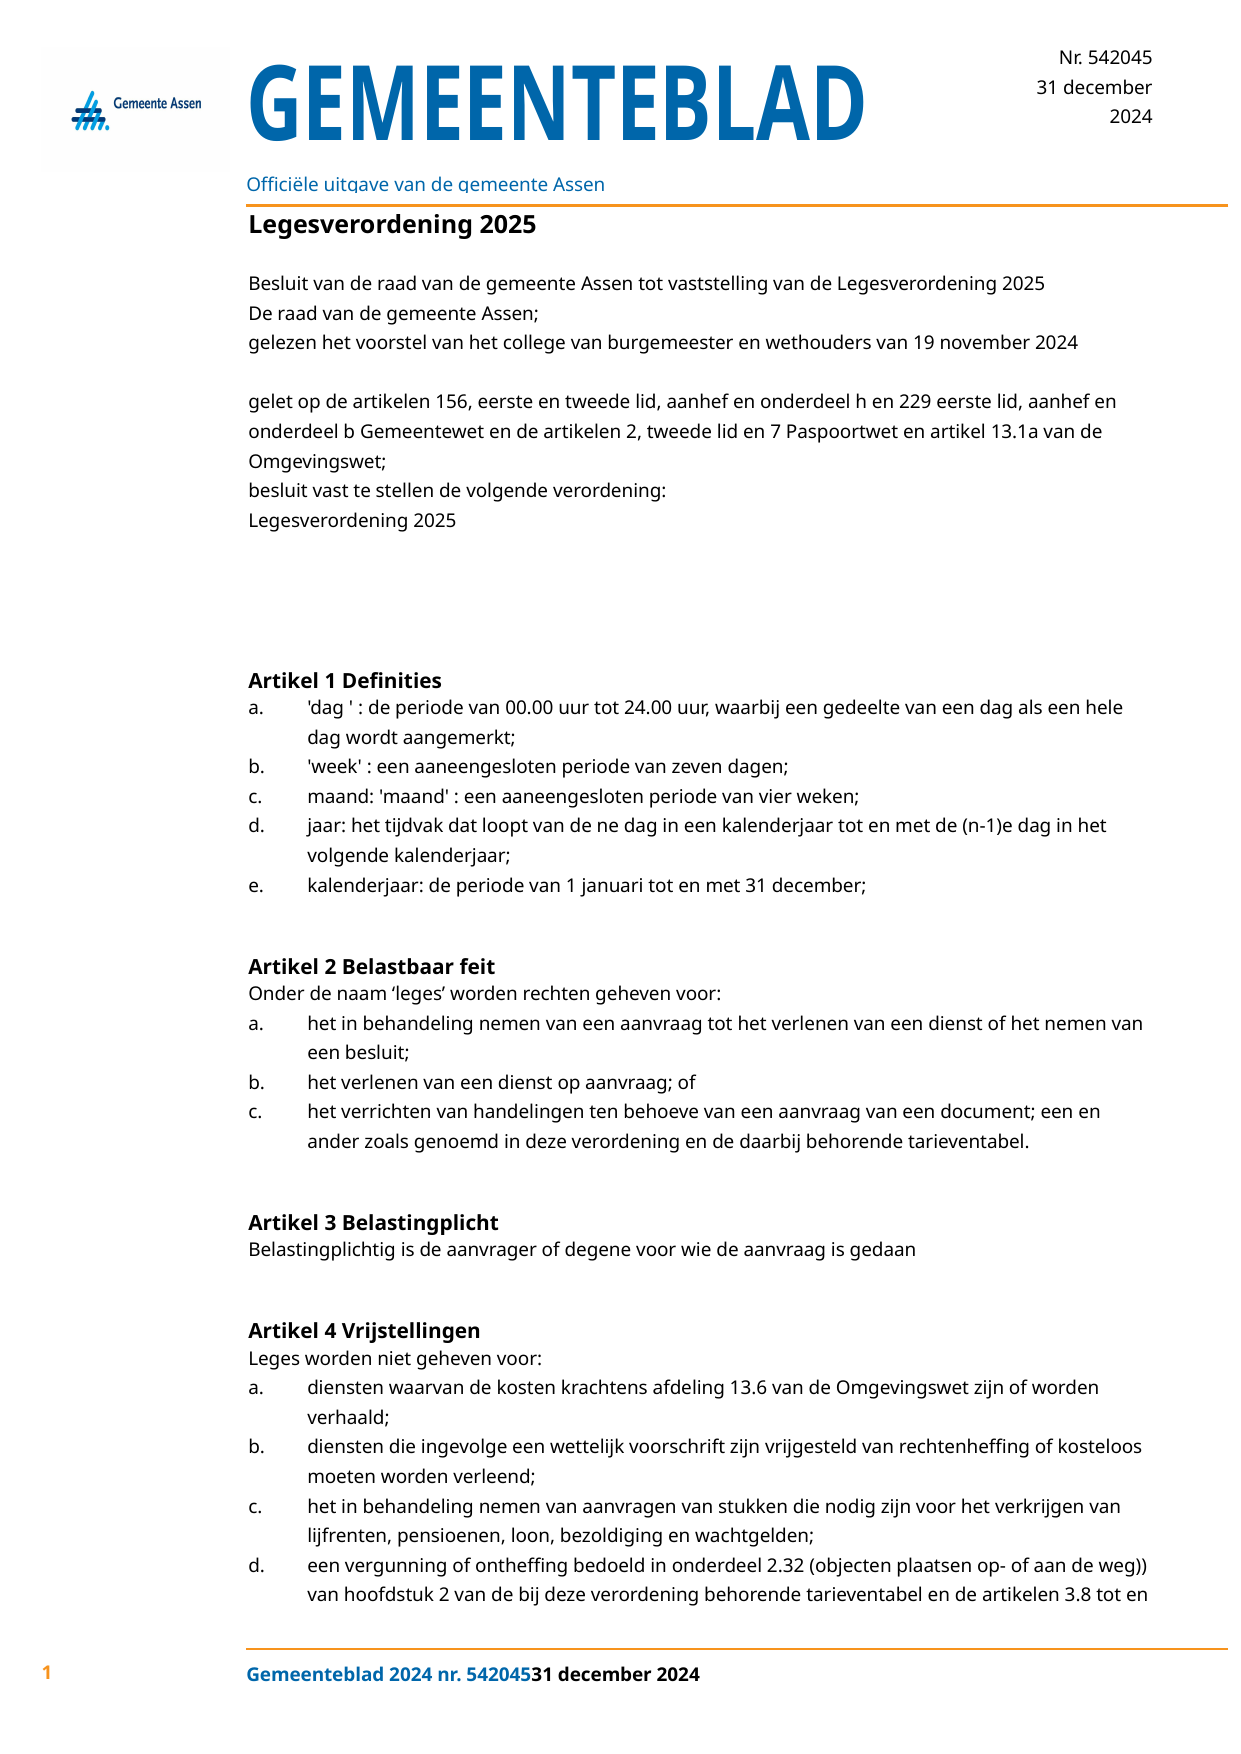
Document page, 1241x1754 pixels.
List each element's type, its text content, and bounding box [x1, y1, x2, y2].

list het verrichten van handelingen ten behoeve van een aanvraag van een document; een en ander zoals genoemd in deze verordening en de daarbij behorende tarieventabel. [248, 1098, 1152, 1154]
list kalenderjaar: de periode van 1 januari tot en met 31 december; [248, 872, 1152, 897]
list maand: 'maand' : een aaneengesloten periode van vier weken; [248, 783, 1152, 809]
text Artikel 1 Definities [248, 666, 1152, 694]
text Onder de naam ‘leges’ worden rechten geheven voor: [248, 980, 1152, 1006]
text Belastingplichtig is de aanvrager of degene voor wie de aanvraag is gedaan [248, 1237, 1152, 1262]
list diensten waarvan de kosten krachtens afdeling 13.6 van de Omgevingswet zijn of worden verhaald; [248, 1374, 1152, 1430]
text Besluit van de raad van de gemeente Assen tot vaststelling van de Legesverordening 2025 [248, 270, 1152, 296]
list het in behandeling nemen van een aanvraag tot het verlenen van een dienst of het nemen van een besluit; [248, 1010, 1152, 1065]
text Legesverordening 2025 [248, 207, 1152, 241]
list 'dag ' : de periode van 00.00 uur tot 24.00 uur, waarbij een gedeelte van een dag als een hele dag wordt aangemerkt; [248, 694, 1152, 749]
text gelet op de artikelen 156, eerste en tweede lid, aanhef en onderdeel h en 229 eerste lid, aanhef en onderdeel b Gemeentewet en de artikelen 2, tweede lid en 7 Paspoortwet en artikel 13.1a van de Omgevingswet; [248, 389, 1152, 473]
text gelezen het voorstel van het college van burgemeester en wethouders van 19 november 2024 [248, 329, 1152, 355]
list het verlenen van een dienst op aanvraag; of [248, 1069, 1152, 1095]
text besluit vast te stellen de volgende verordening: [248, 477, 1152, 503]
list een vergunning of ontheffing bedoeld in onderdeel 2.32 (objecten plaatsen op- of aan de weg)) van hoofdstuk 2 van de bij deze verordening behorende tarieventabel en de artikelen 3.8 tot en [248, 1552, 1152, 1607]
picture [41, 47, 231, 172]
text Artikel 3 Belastingplicht [248, 1208, 1152, 1237]
text Artikel 2 Belastbaar feit [248, 952, 1152, 980]
list jaar: het tijdvak dat loopt van de ne dag in een kalenderjaar tot en met de (n-1)e dag in het volgende kalenderjaar; [248, 813, 1152, 868]
text Artikel 4 Vrijstellingen [248, 1317, 1152, 1345]
text Leges worden niet geheven voor: [248, 1345, 1152, 1371]
list diensten die ingevolge een wettelijk voorschrift zijn vrijgesteld van rechtenheffing of kosteloos moeten worden verleend; [248, 1434, 1152, 1489]
list 'week' : een aaneengesloten periode van zeven dagen; [248, 753, 1152, 779]
text De raad van de gemeente Assen; [248, 300, 1152, 326]
list het in behandeling nemen van aanvragen van stukken die nodig zijn voor het verkrijgen van lijfrenten, pensioenen, loon, bezoldiging en wachtgelden; [248, 1493, 1152, 1548]
text Legesverordening 2025 [248, 507, 1152, 533]
